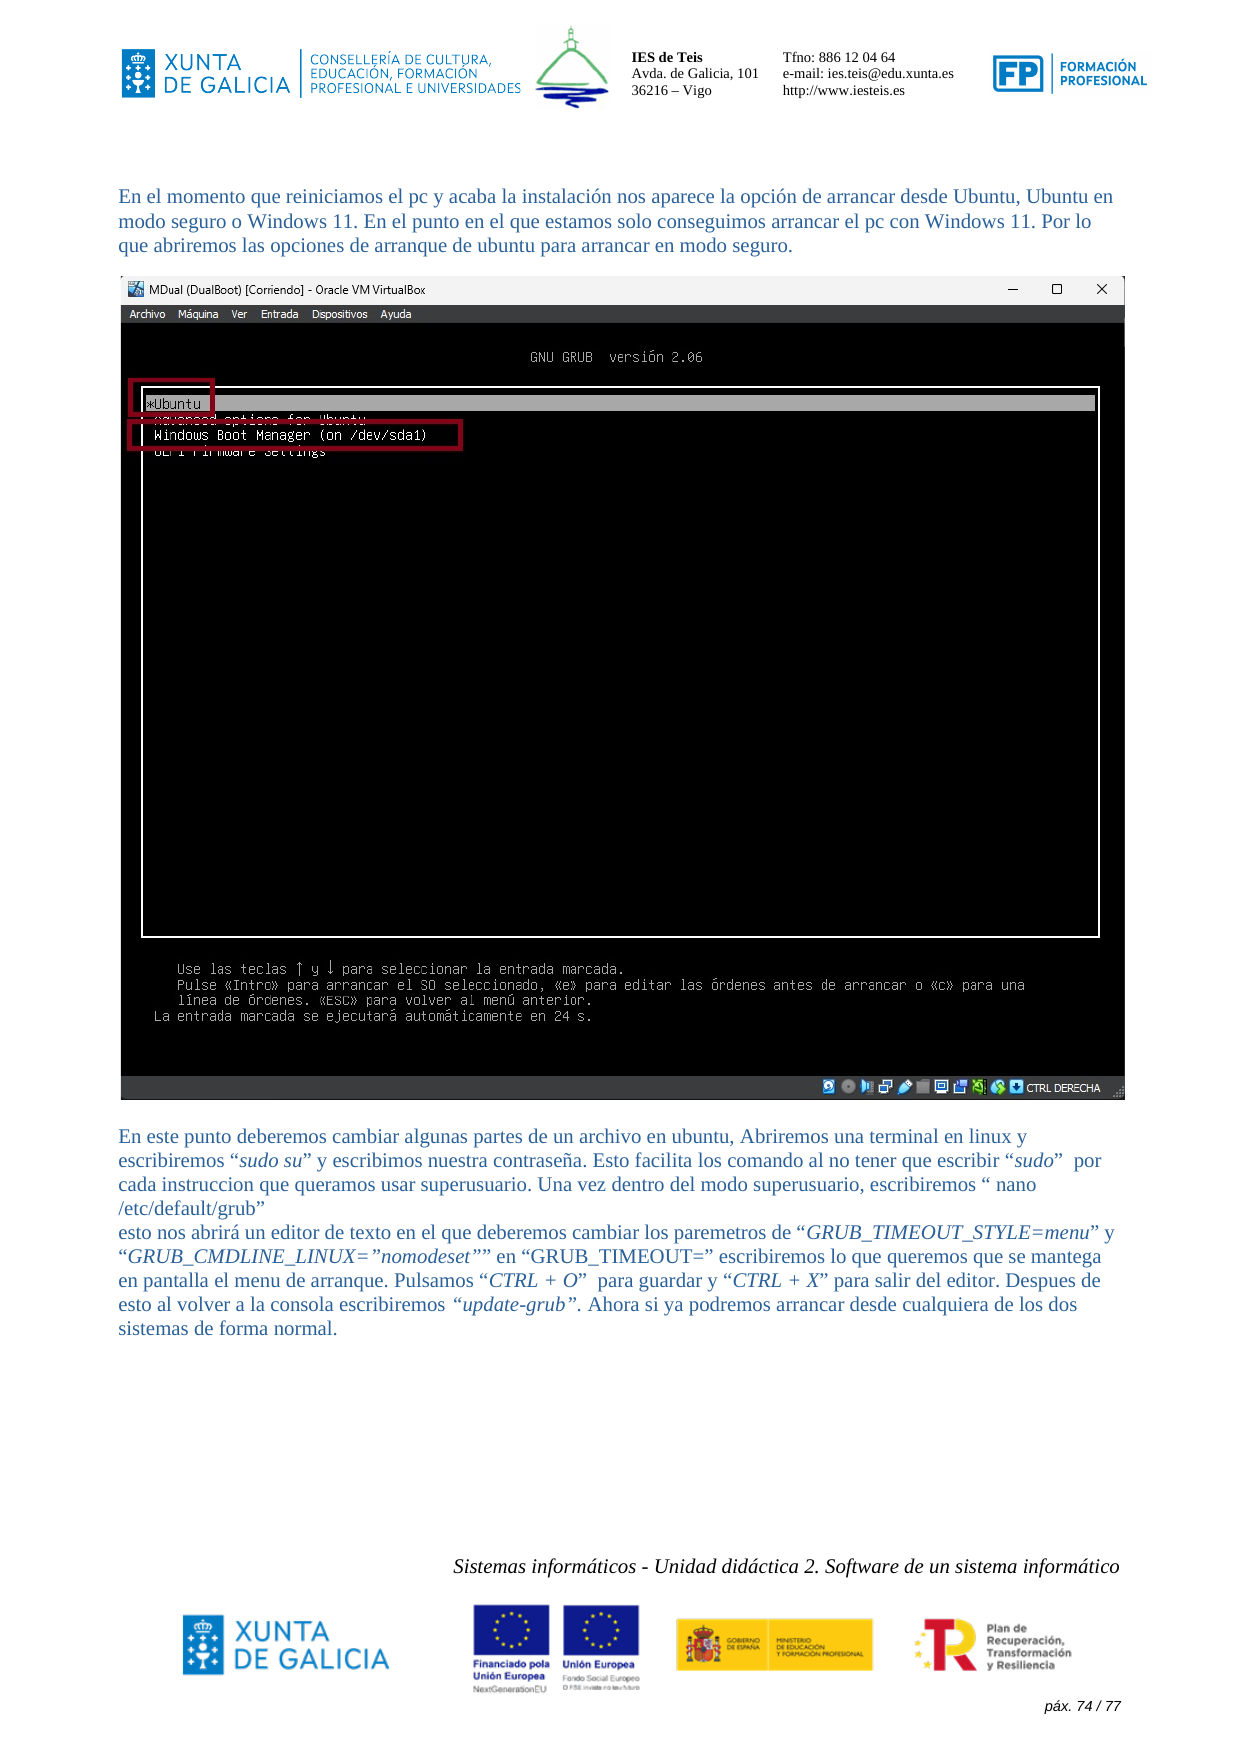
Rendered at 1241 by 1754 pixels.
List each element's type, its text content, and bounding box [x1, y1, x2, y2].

text esto nos abrirá un editor de texto en el que deberemos cambiar los paremetros de “GRUB_TIMEOUT_STYLE=menu” y “GRUB_CMDLINE_LINUX=”nomodeset”” en “GRUB_TIMEOUT=” escribiremos lo que queremos que se mantega en pantalla el menu de arranque. Pulsamos “CTRL + O” para guardar y “CTRL + X” para salir del editor. Despues de esto al volver a la consola escribiremos “update-grub”. Ahora si ya podremos arrancar desde cualquiera de los dos sistemas de forma normal. [118, 1220, 1122, 1340]
picture [989, 50, 1153, 97]
text En el momento que reiniciamos el pc y acaba la instalación nos aparece la opción de arrancar desde Ubuntu, Ubuntu en modo seguro o Windows 11. En el punto en el que estamos solo conseguimos arrancar el pc con Windows 11. Por lo que abriremos las opciones de arranque de ubuntu para arrancar en modo seguro. [118, 184, 1122, 257]
picture [534, 25, 611, 110]
picture [182, 1593, 1085, 1700]
picture [120, 276, 1125, 1100]
picture [121, 49, 521, 98]
text En este punto deberemos cambiar algunas partes de un archivo en ubuntu, Abriremos una terminal en linux y escribiremos “sudo su” y escribimos nuestra contraseña. Esto facilita los comando al no tener que escribir “sudo” por cada instruccion que queramos usar superusuario. Una vez dentro del modo superusuario, escribiremos “ nano /etc/default/grub” [118, 1124, 1122, 1220]
